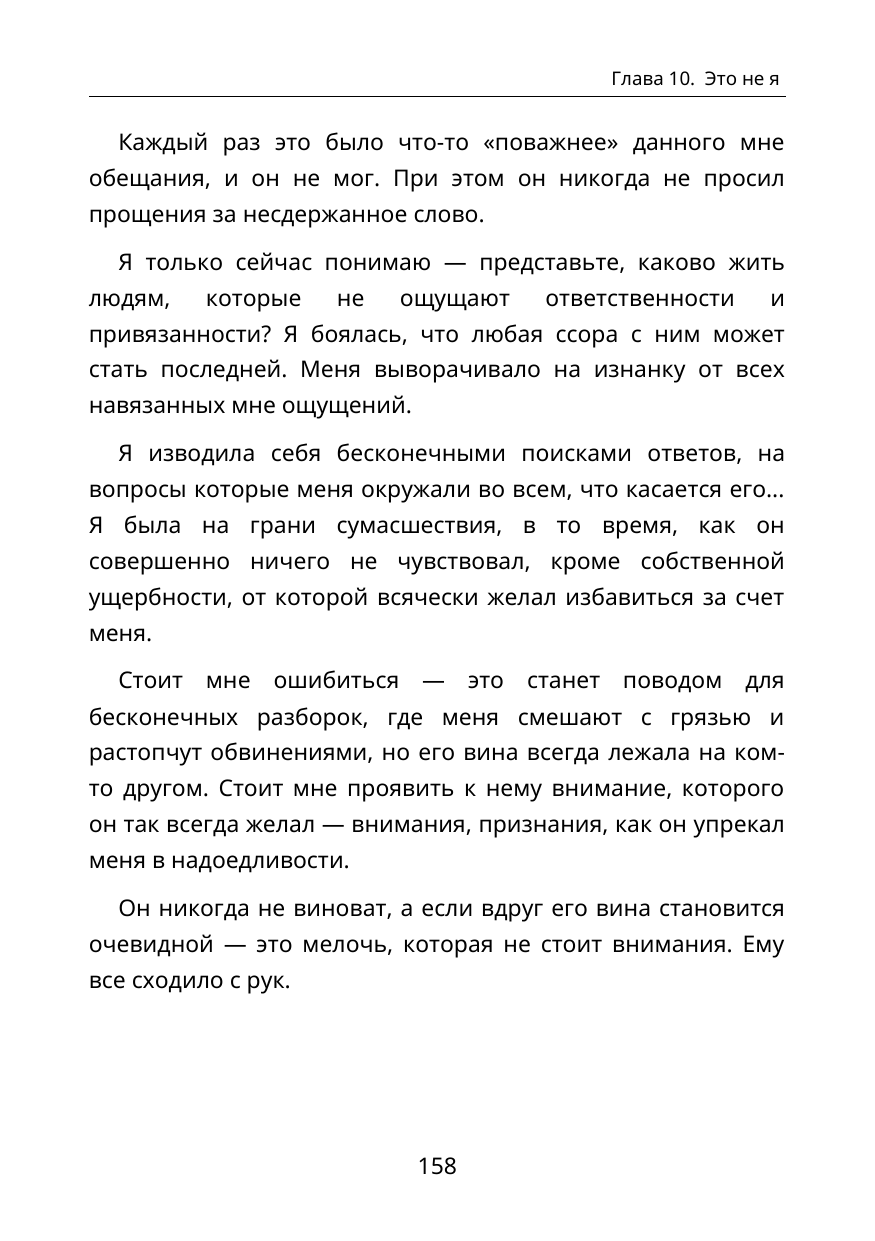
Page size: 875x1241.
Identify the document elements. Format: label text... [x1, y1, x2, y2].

text Он никогда не виноват, а если вдруг его вина становится очевидной — это мелочь, которая не стоит внимания. Ему все сходило с рук. [88, 892, 786, 995]
text Я только сейчас понимаю — представьте, каково жить людям, которые не ощущают ответственности и привязанности? Я боялась, что любая ссора с ним может стать последней. Меня выворачивало на изнанку от всех навязанных мне ощущений. [88, 246, 786, 421]
text Я изводила себя бесконечными поисками ответов, на вопросы которые меня окружали во всем, что касается его... Я была на грани сумасшествия, в то время, как он совершенно ничего не чувствовал, кроме собственной ущербности, от которой всячески желал избавиться за счет меня. [88, 437, 786, 648]
text Каждый раз это было что-то «поважнее» данного мне обещания, и он не мог. При этом он никогда не просил прощения за несдержанное слово. [88, 126, 786, 229]
text Стоит мне ошибиться — это станет поводом для бесконечных разборок, где меня смешают с грязью и растопчут обвинениями, но его вина всегда лежала на ком-то другом. Стоит мне проявить к нему внимание, которого он так всегда желал — внимания, признания, как он упрекал меня в надоедливости. [88, 664, 786, 875]
